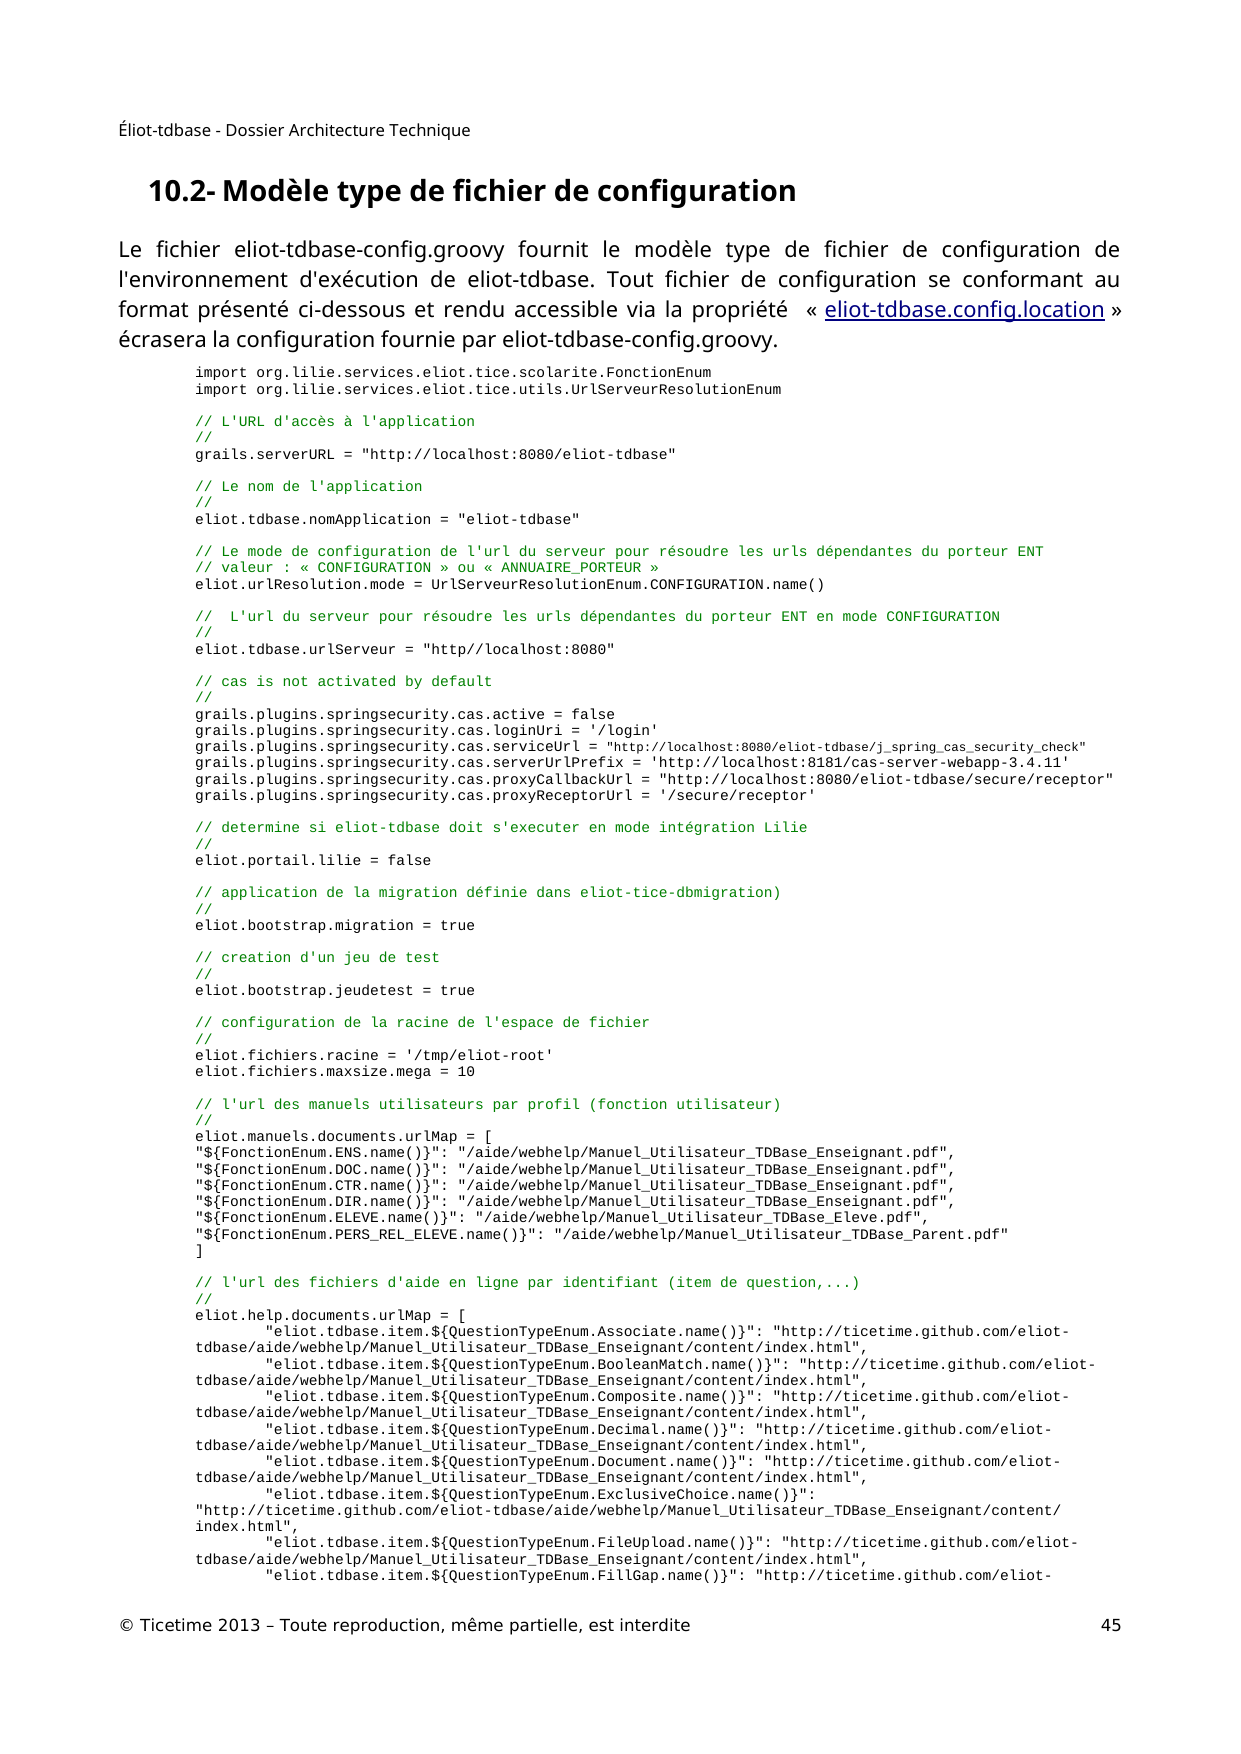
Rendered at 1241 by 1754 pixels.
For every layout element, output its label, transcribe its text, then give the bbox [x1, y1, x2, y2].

text // [195, 496, 1122, 512]
text // L'url du serveur pour résoudre les urls dépendantes du porteur ENT en mode CONFIGURATION [195, 609, 1122, 626]
text // valeur : « CONFIGURATION » ou « ANNUAIRE_PORTEUR » [195, 561, 1122, 577]
text grails.plugins.springsecurity.cas.serverUrlPrefix = 'http://localhost:8181/cas-server-webapp-3.4.11' [195, 756, 1122, 772]
text // [195, 1292, 1122, 1308]
text // Le mode de configuration de l'url du serveur pour résoudre les urls dépendantes du porteur ENT [195, 544, 1122, 561]
text eliot.tdbase.urlServeur = "http//localhost:8080" [195, 642, 1122, 658]
text "eliot.tdbase.item.${QuestionTypeEnum.Associate.name()}": "http://ticetime.github.com/eliot-tdbase/aide/webhelp/Manuel_Utilisateur_TDBase_Enseignant/content/index.html", [195, 1324, 1122, 1357]
text "eliot.tdbase.item.${QuestionTypeEnum.FillGap.name()}": "http://ticetime.github.com/eliot- [195, 1568, 1122, 1584]
text grails.plugins.springsecurity.cas.active = false [195, 707, 1122, 723]
text "${FonctionEnum.CTR.name()}": "/aide/webhelp/Manuel_Utilisateur_TDBase_Enseignant.pdf", [195, 1178, 1122, 1194]
text grails.serverURL = "http://localhost:8080/eliot-tdbase" [195, 447, 1122, 463]
text grails.plugins.springsecurity.cas.proxyReceptorUrl = '/secure/receptor' [195, 788, 1122, 804]
text // creation d'un jeu de test [195, 951, 1122, 967]
text // [195, 626, 1122, 642]
text "${FonctionEnum.ENS.name()}": "/aide/webhelp/Manuel_Utilisateur_TDBase_Enseignant.pdf", [195, 1146, 1122, 1162]
text "eliot.tdbase.item.${QuestionTypeEnum.Composite.name()}": "http://ticetime.github.com/eliot-tdbase/aide/webhelp/Manuel_Utilisateur_TDBase_Enseignant/content/index.html", [195, 1389, 1122, 1422]
text grails.plugins.springsecurity.cas.serviceUrl = "http://localhost:8080/eliot-tdbase/j_spring_cas_security_check" [195, 739, 1122, 756]
text // L'URL d'accès à l'application [195, 414, 1122, 431]
text // [195, 902, 1122, 918]
text import org.lilie.services.eliot.tice.utils.UrlServeurResolutionEnum [195, 382, 1122, 398]
text // [195, 1113, 1122, 1129]
text "eliot.tdbase.item.${QuestionTypeEnum.FileUpload.name()}": "http://ticetime.github.com/eliot-tdbase/aide/webhelp/Manuel_Utilisateur_TDBase_Enseignant/content/index.html", [195, 1536, 1122, 1568]
subtitle Modèle type de fichier de configuration [118, 171, 1122, 210]
text eliot.bootstrap.jeudetest = true [195, 983, 1122, 999]
text eliot.help.documents.urlMap = [ [195, 1308, 1122, 1324]
text "eliot.tdbase.item.${QuestionTypeEnum.BooleanMatch.name()}": "http://ticetime.github.com/eliot-tdbase/aide/webhelp/Manuel_Utilisateur_TDBase_Enseignant/content/index.html", [195, 1357, 1122, 1389]
text // [195, 837, 1122, 853]
text // cas is not activated by default [195, 674, 1122, 691]
text eliot.fichiers.maxsize.mega = 10 [195, 1064, 1122, 1081]
text // determine si eliot-tdbase doit s'executer en mode intégration Lilie [195, 821, 1122, 837]
text ] [195, 1243, 1122, 1259]
text // configuration de la racine de l'espace de fichier [195, 1016, 1122, 1032]
text eliot.tdbase.nomApplication = "eliot-tdbase" [195, 512, 1122, 528]
text "${FonctionEnum.PERS_REL_ELEVE.name()}": "/aide/webhelp/Manuel_Utilisateur_TDBase_Parent.pdf" [195, 1227, 1122, 1243]
text eliot.manuels.documents.urlMap = [ [195, 1129, 1122, 1146]
text // l'url des fichiers d'aide en ligne par identifiant (item de question,...) [195, 1276, 1122, 1292]
text // [195, 967, 1122, 983]
text eliot.bootstrap.migration = true [195, 918, 1122, 934]
text "eliot.tdbase.item.${QuestionTypeEnum.Document.name()}": "http://ticetime.github.com/eliot-tdbase/aide/webhelp/Manuel_Utilisateur_TDBase_Enseignant/content/index.html", [195, 1454, 1122, 1487]
text "${FonctionEnum.DOC.name()}": "/aide/webhelp/Manuel_Utilisateur_TDBase_Enseignant.pdf", [195, 1162, 1122, 1178]
text // l'url des manuels utilisateurs par profil (fonction utilisateur) [195, 1097, 1122, 1113]
text eliot.fichiers.racine = '/tmp/eliot-root' [195, 1048, 1122, 1064]
text // Le nom de l'application [195, 479, 1122, 496]
text // [195, 691, 1122, 707]
text // [195, 431, 1122, 447]
text eliot.urlResolution.mode = UrlServeurResolutionEnum.CONFIGURATION.name() [195, 577, 1122, 593]
text grails.plugins.springsecurity.cas.loginUri = '/login' [195, 723, 1122, 739]
text "eliot.tdbase.item.${QuestionTypeEnum.Decimal.name()}": "http://ticetime.github.com/eliot-tdbase/aide/webhelp/Manuel_Utilisateur_TDBase_Enseignant/content/index.html", [195, 1422, 1122, 1454]
text // [195, 1032, 1122, 1048]
text Le fichier eliot-tdbase-config.groovy fournit le modèle type de fichier de configuration de l'environnement d'exécution de eliot-tdbase. Tout fichier de configuration se conformant au format présenté ci-dessous et rendu accessible via la propriété « eliot-tdbase.config.location » écrasera la configuration fournie par eliot-tdbase-config.groovy. [118, 234, 1122, 354]
text // application de la migration définie dans eliot-tice-dbmigration) [195, 886, 1122, 902]
text eliot.portail.lilie = false [195, 853, 1122, 869]
text "eliot.tdbase.item.${QuestionTypeEnum.ExclusiveChoice.name()}": "http://ticetime.github.com/eliot-tdbase/aide/webhelp/Manuel_Utilisateur_TDBase_Enseignant/content/index.html", [195, 1487, 1122, 1536]
text "${FonctionEnum.ELEVE.name()}": "/aide/webhelp/Manuel_Utilisateur_TDBase_Eleve.pdf", [195, 1211, 1122, 1227]
text "${FonctionEnum.DIR.name()}": "/aide/webhelp/Manuel_Utilisateur_TDBase_Enseignant.pdf", [195, 1194, 1122, 1211]
text import org.lilie.services.eliot.tice.scolarite.FonctionEnum [195, 366, 1122, 382]
text grails.plugins.springsecurity.cas.proxyCallbackUrl = "http://localhost:8080/eliot-tdbase/secure/receptor" [195, 772, 1122, 788]
